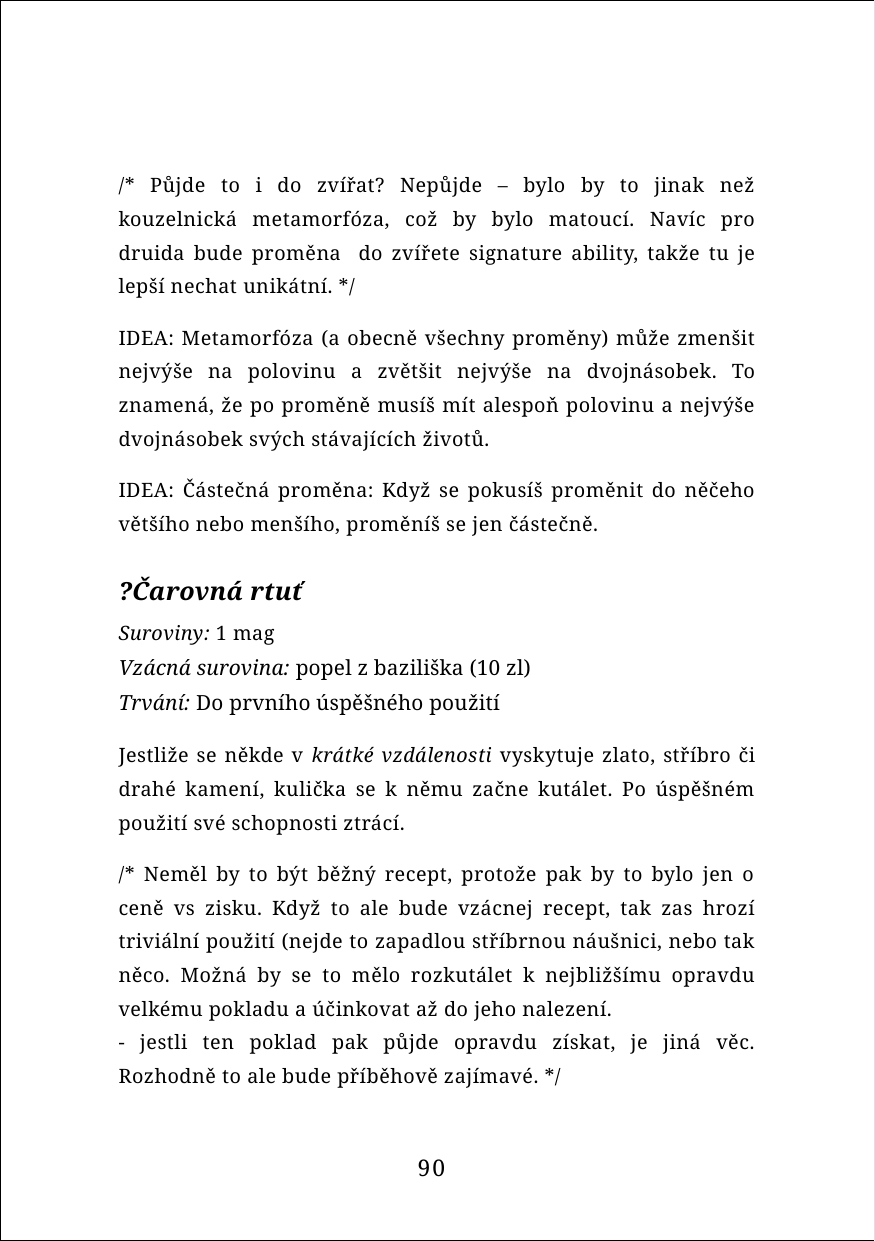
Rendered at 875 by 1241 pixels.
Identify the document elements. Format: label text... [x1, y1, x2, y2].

text IDEA: Částečná proměna: Když se pokusíš proměnit do něčeho většího nebo menšího, proměníš se jen částečně. [118, 476, 756, 537]
text /* Neměl by to být běžný recept, protože pak by to bylo jen o ceně vs zisku. Když to ale bude vzácnej recept, tak zas hrozí triviální použití (nejde to zapadlou stříbrnou náušnici, nebo tak něco. Možná by se to mělo rozkutálet k nejbližšímu opravdu velkému pokladu a účinkovat až do jeho nalezení. - jestli ten poklad pak půjde opravdu získat, je jiná věc. Rozhodně to ale bude příběhově zajímavé. */ [118, 860, 756, 1089]
text /* Půjde to i do zvířat? Nepůjde – bylo by to jinak než kouzelnická metamorfóza, což by bylo matoucí. Navíc pro druida bude proměna do zvířete signature ability, takže tu je lepší nechat unikátní. */ [118, 172, 756, 300]
text IDEA: Metamorfóza (a obecně všechny proměny) může zmenšit nejvýše na polovinu a zvětšit nejvýše na dvojnásobek. To znamená, že po proměně musíš mít alespoň polovinu a nejvýše dvojnásobek svých stávajících životů. [118, 324, 756, 452]
subtitle ?Čarovná rtuť [118, 573, 756, 607]
text Jestliže se někde v krátké vzdálenosti vyskytuje zlato, stříbro či drahé kamení, kulička se k němu začne kutálet. Po úspěšném použití své schopnosti ztrácí. [118, 742, 756, 836]
text Suroviny: 1 mag Vzácná surovina: popel z baziliška (10 zl) Trvání: Do prvního úspěšného použití [118, 619, 756, 717]
